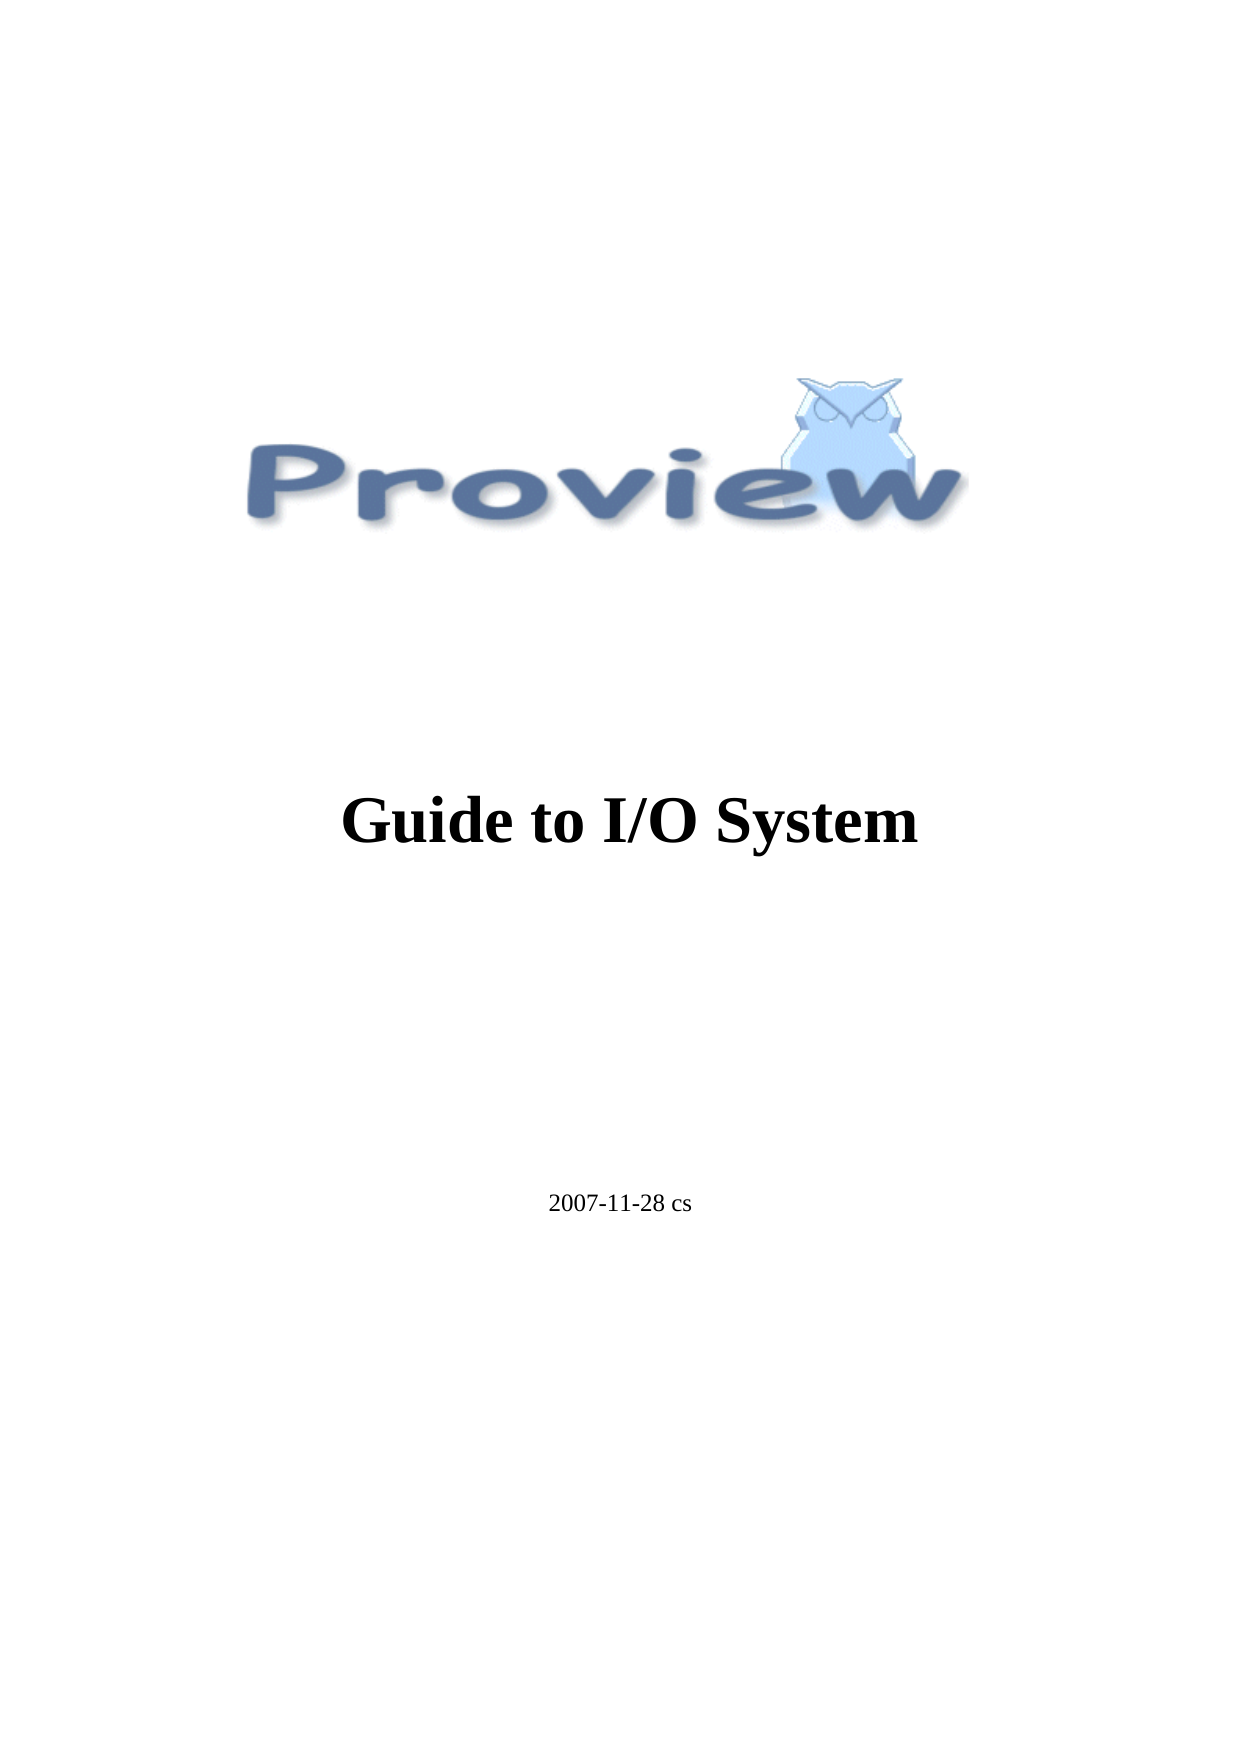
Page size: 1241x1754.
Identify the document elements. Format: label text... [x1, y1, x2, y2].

text Guide to I/O System [118, 783, 1122, 857]
text 2007-11-28 cs [118, 1189, 1122, 1217]
picture [229, 377, 980, 534]
